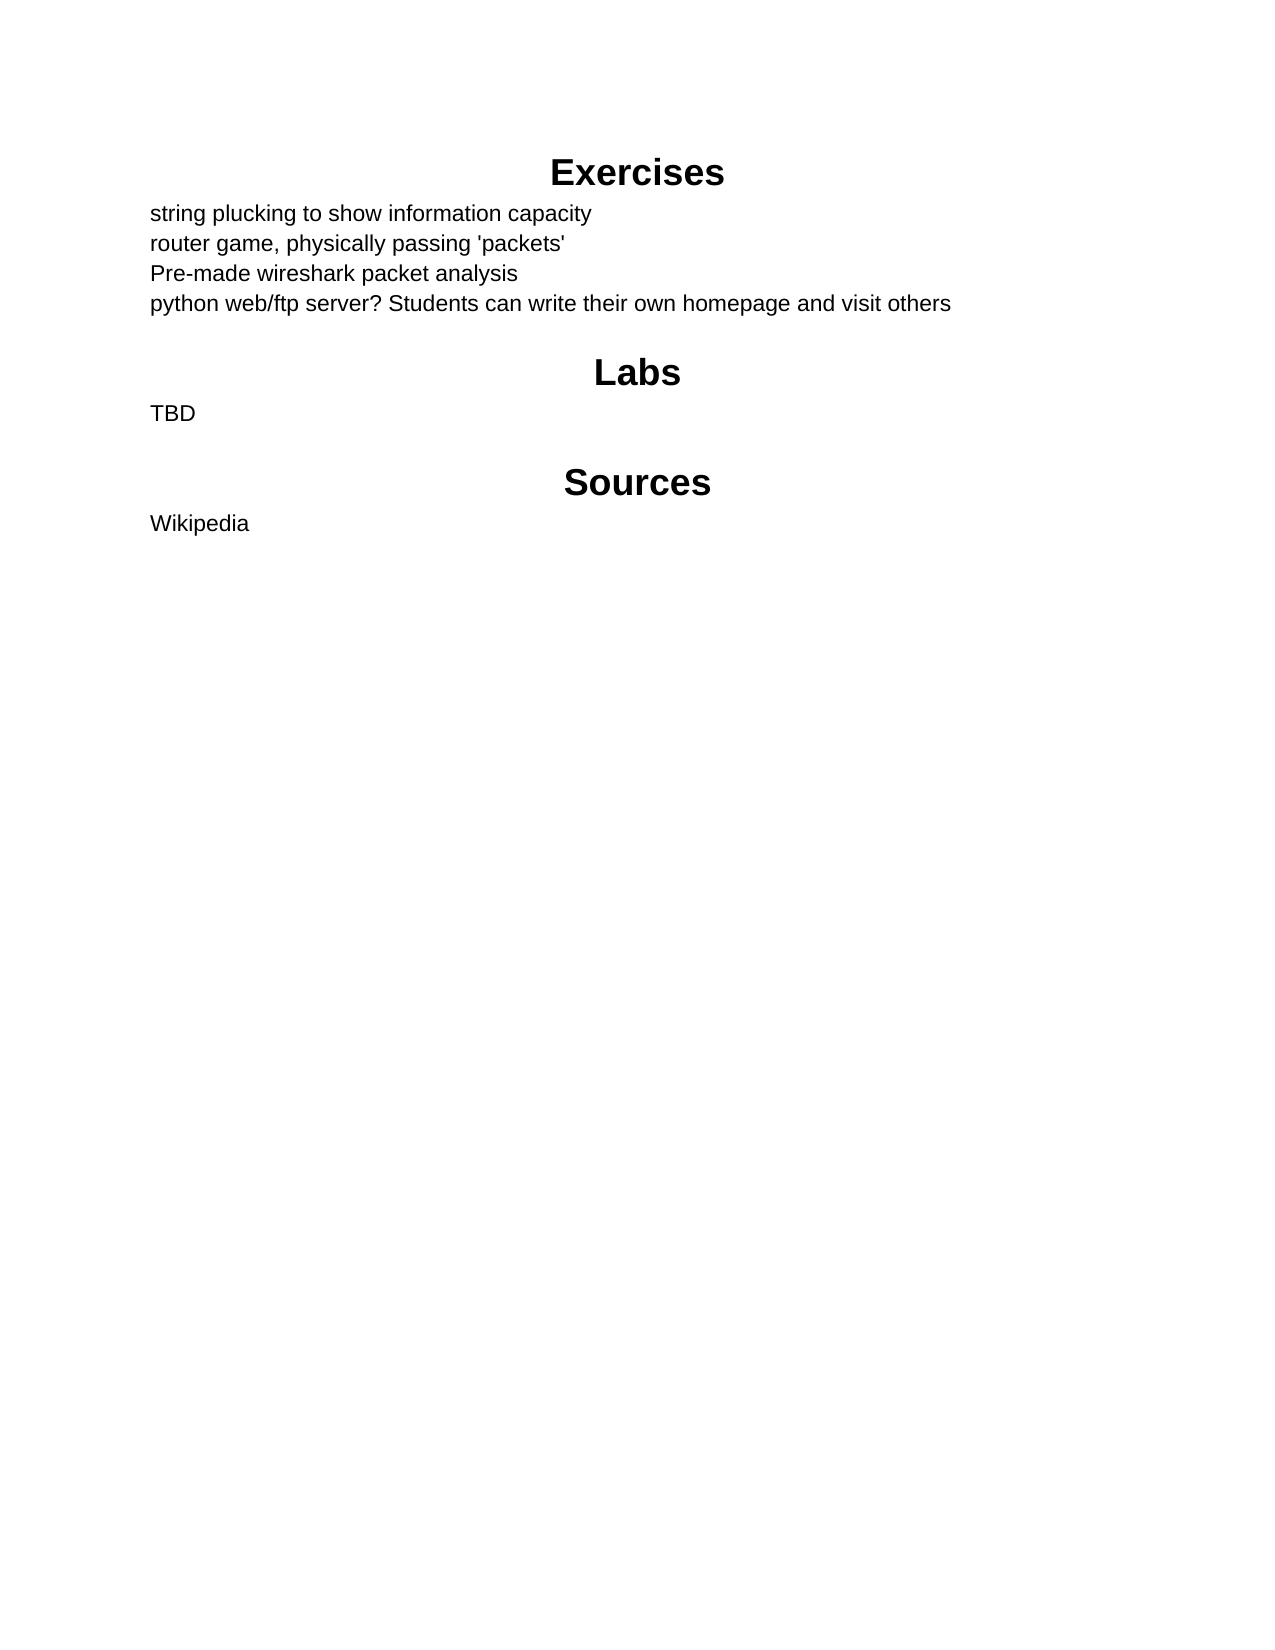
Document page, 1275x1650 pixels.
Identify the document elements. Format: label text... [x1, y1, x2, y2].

text python web/ftp server? Students can write their own homepage and visit others [150, 290, 1125, 317]
text Labs [150, 351, 1125, 394]
text Sources [150, 461, 1125, 504]
text TBD [150, 400, 1125, 427]
text Exercises [150, 150, 1125, 193]
text string plucking to show information capacity [150, 199, 1125, 226]
text Wikipedia [150, 510, 1125, 537]
text router game, physically passing 'packets' [150, 230, 1125, 256]
text Pre-made wireshark packet analysis [150, 260, 1125, 286]
